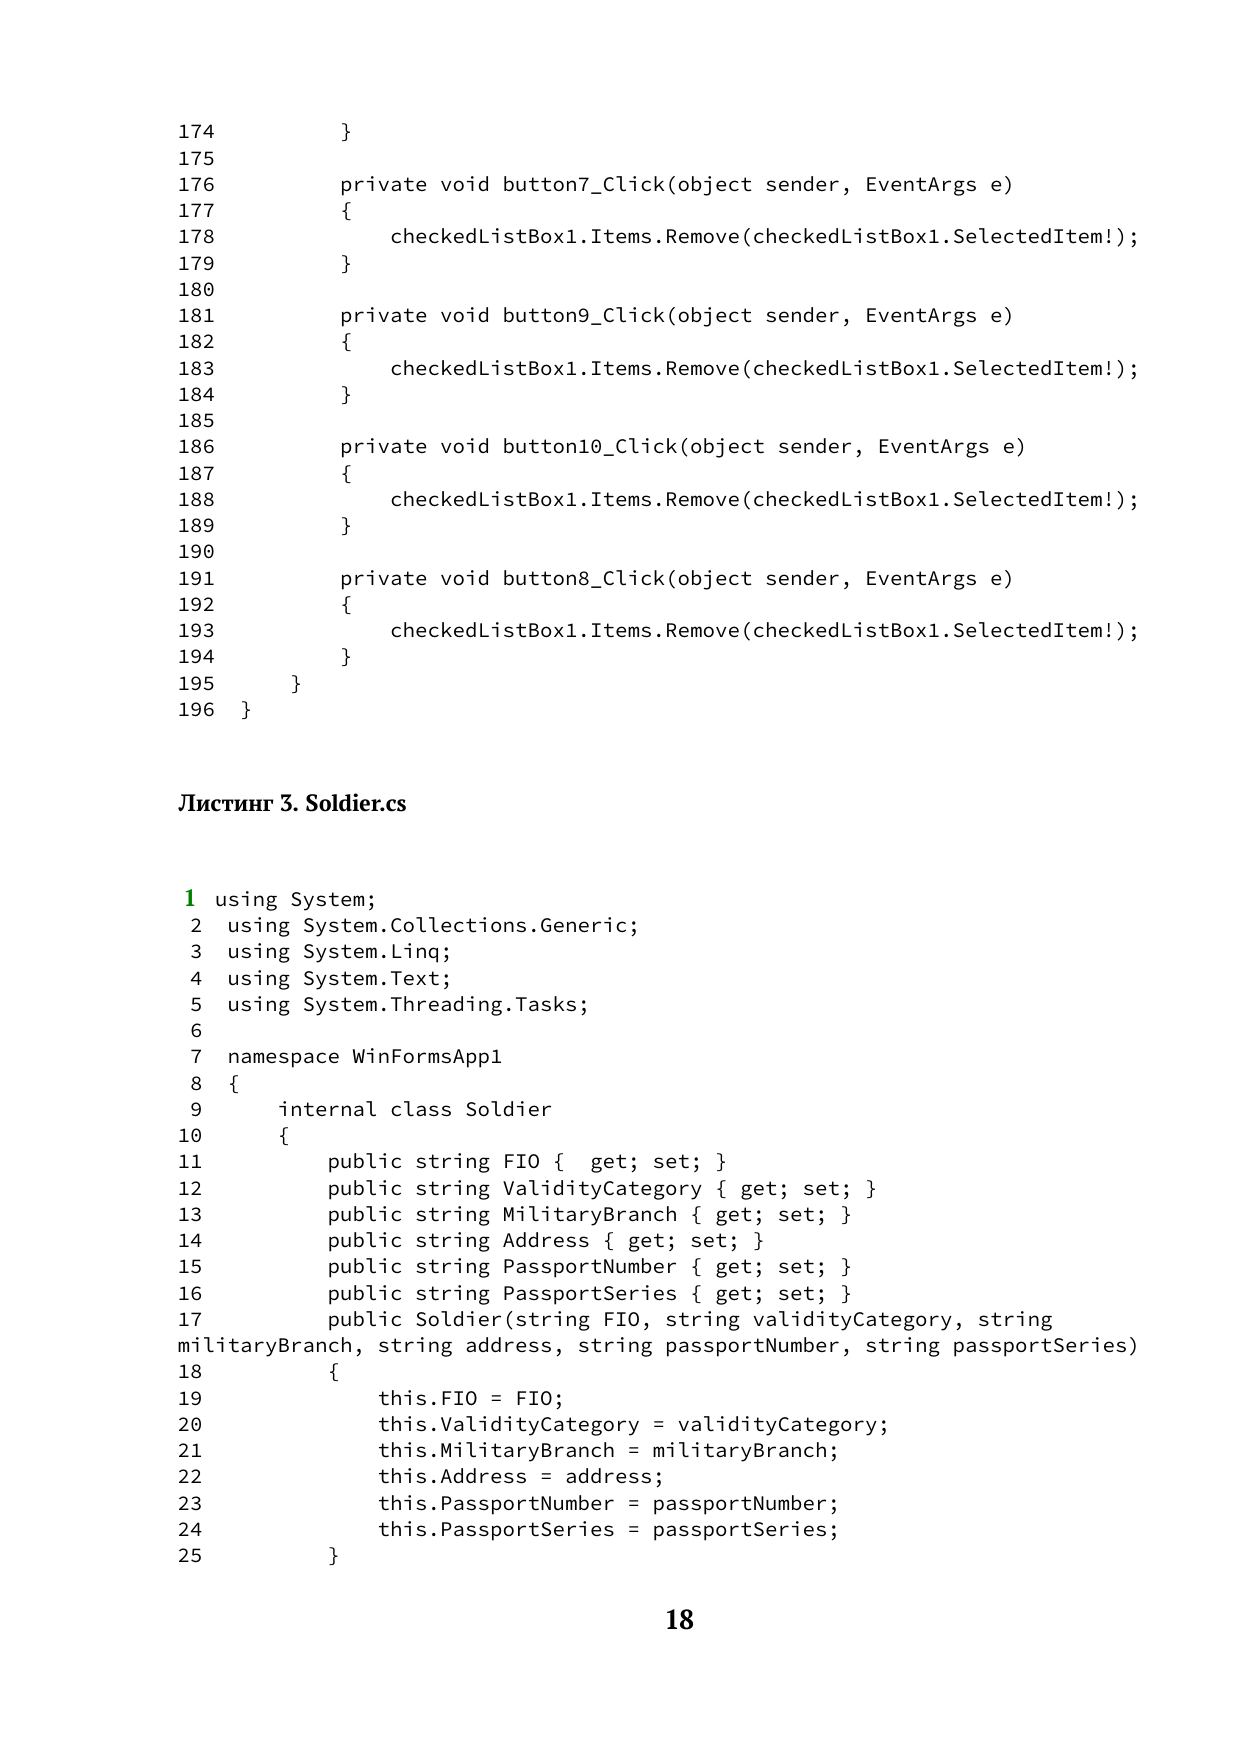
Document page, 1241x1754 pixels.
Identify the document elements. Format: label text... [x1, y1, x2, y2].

text 177 { [177, 197, 1181, 223]
text 24 this.PassportSeries = passportSeries; [177, 1516, 1181, 1542]
text 18 { [177, 1358, 1181, 1385]
text 186 private void button10_Click(object sender, EventArgs e) [177, 433, 1181, 459]
text 20 this.ValidityCategory = validityCategory; [177, 1411, 1181, 1437]
text 23 this.PassportNumber = passportNumber; [177, 1490, 1181, 1516]
text 9 internal class Soldier [177, 1096, 1181, 1122]
text 22 this.Address = address; [177, 1463, 1181, 1490]
text 175 [177, 144, 1181, 171]
text 182 { [177, 328, 1181, 354]
text 10 { [177, 1122, 1181, 1148]
text 184 } [177, 381, 1181, 407]
text 193 checkedListBox1.Items.Remove(checkedListBox1.SelectedItem!); [177, 617, 1181, 643]
text Листинг 3. Soldier.cs [177, 788, 1181, 817]
text 19 this.FIO = FIO; [177, 1385, 1181, 1411]
text 194 } [177, 643, 1181, 669]
text 191 private void button8_Click(object sender, EventArgs e) [177, 564, 1181, 591]
text 179 } [177, 249, 1181, 276]
text 180 [177, 276, 1181, 302]
text 188 checkedListBox1.Items.Remove(checkedListBox1.SelectedItem!); [177, 486, 1181, 512]
text 17 public Soldier(string FIO, string validityCategory, string militaryBranch, string address, string passportNumber, string passportSeries) [177, 1306, 1181, 1358]
text 181 private void button9_Click(object sender, EventArgs e) [177, 302, 1181, 328]
text 3 using System.Linq; [177, 938, 1181, 965]
text 6 [177, 1017, 1181, 1043]
text 21 this.MilitaryBranch = militaryBranch; [177, 1437, 1181, 1463]
text 11 public string FIO { get; set; } [177, 1148, 1181, 1175]
text 187 { [177, 459, 1181, 486]
text 2 using System.Collections.Generic; [177, 912, 1181, 938]
text 5 using System.Threading.Tasks; [177, 991, 1181, 1017]
text 25 } [177, 1542, 1181, 1568]
text 192 { [177, 591, 1181, 617]
text 190 [177, 538, 1181, 564]
text 174 } [177, 118, 1181, 144]
text 176 private void button7_Click(object sender, EventArgs e) [177, 171, 1181, 197]
text 185 [177, 407, 1181, 433]
text 1 using System; [177, 883, 1181, 912]
text 13 public string MilitaryBranch { get; set; } [177, 1201, 1181, 1227]
text 178 checkedListBox1.Items.Remove(checkedListBox1.SelectedItem!); [177, 223, 1181, 249]
text 16 public string PassportSeries { get; set; } [177, 1280, 1181, 1306]
text 14 public string Address { get; set; } [177, 1227, 1181, 1253]
text 196 } [177, 696, 1181, 722]
text 4 using System.Text; [177, 965, 1181, 991]
text 189 } [177, 512, 1181, 538]
text 7 namespace WinFormsApp1 [177, 1043, 1181, 1070]
text 183 checkedListBox1.Items.Remove(checkedListBox1.SelectedItem!); [177, 354, 1181, 381]
text 8 { [177, 1070, 1181, 1096]
text 12 public string ValidityCategory { get; set; } [177, 1175, 1181, 1201]
text 15 public string PassportNumber { get; set; } [177, 1253, 1181, 1280]
text 195 } [177, 669, 1181, 696]
